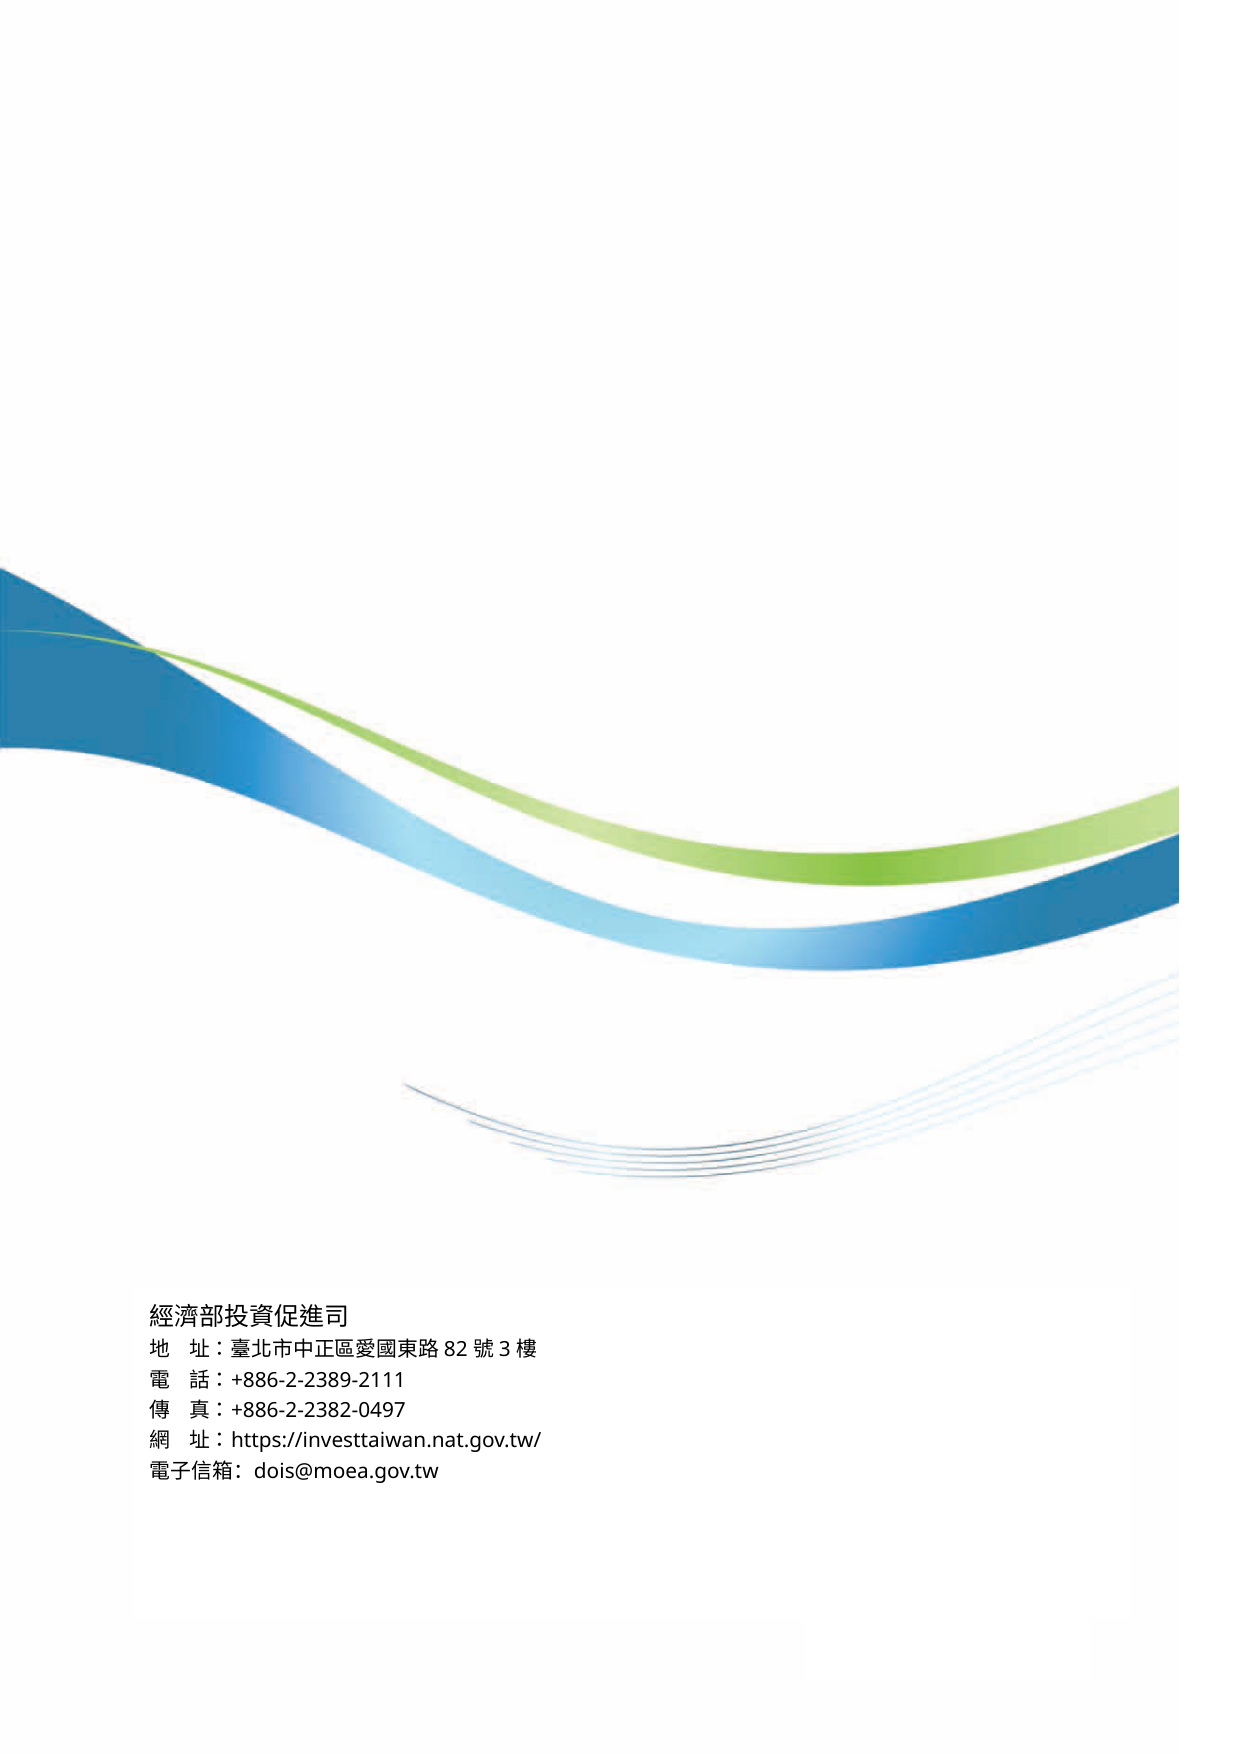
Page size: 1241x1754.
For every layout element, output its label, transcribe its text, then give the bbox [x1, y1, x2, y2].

text 地 址：臺北市中正區愛國東路 82 號 3 樓 [149, 1333, 1115, 1363]
text 傳 真：+886-2-2382-0497 [149, 1393, 1115, 1424]
text 電子信箱：dois@moea.gov.tw [149, 1454, 1115, 1484]
text 經濟部投資促進司 [149, 1296, 1115, 1333]
picture [0, 0, 1179, 1754]
text 網 址：https://investtaiwan.nat.gov.tw/ [149, 1424, 1115, 1454]
text 電 話：+886-2-2389-2111 [149, 1363, 1115, 1393]
